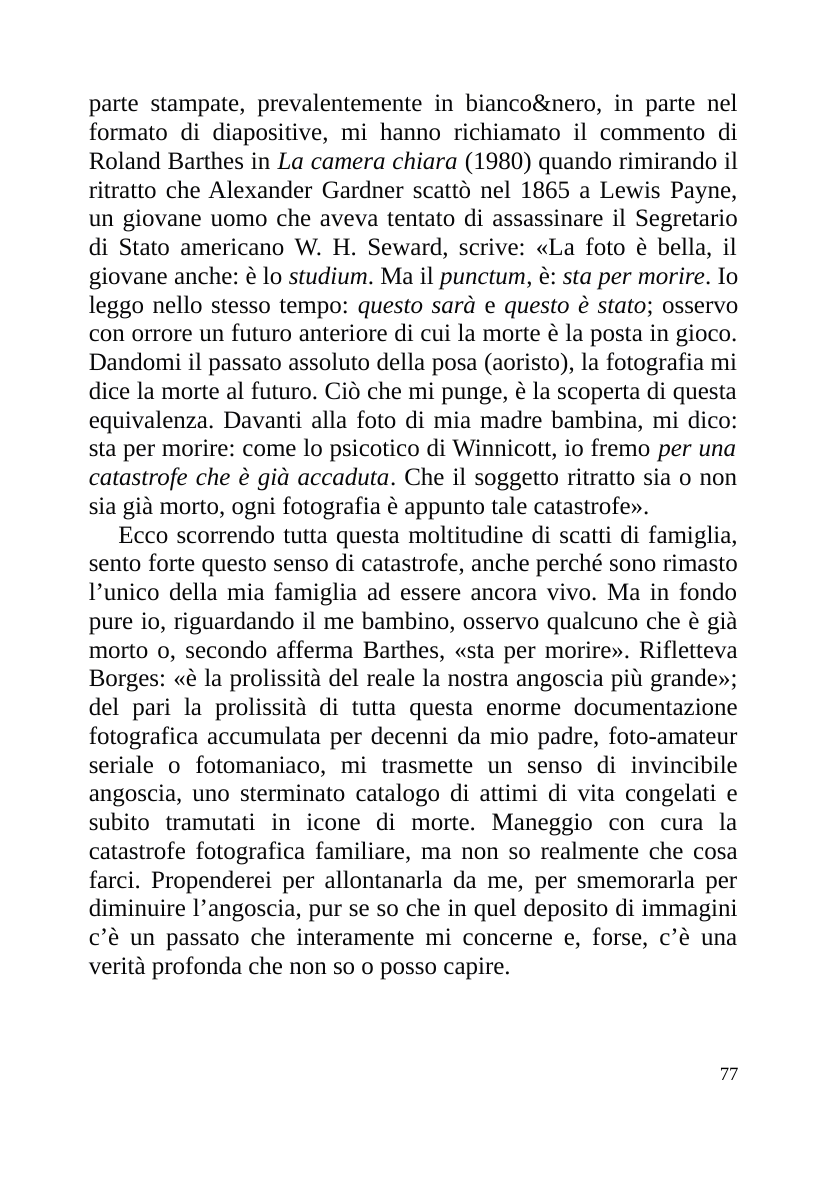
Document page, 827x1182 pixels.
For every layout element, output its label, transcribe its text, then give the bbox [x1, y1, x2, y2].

text parte stampate, prevalentemente in bianco&nero, in parte nel formato di diapositive, mi hanno richiamato il commento di Roland Barthes in La camera chiara (1980) quando rimirando il ritratto che Alexander Gardner scattò nel 1865 a Lewis Payne, un giovane uomo che aveva tentato di assassinare il Segretario di Stato americano W. H. Seward, scrive: «La foto è bella, il giovane anche: è lo studium. Ma il punctum, è: sta per morire. Io leggo nello stesso tempo: questo sarà e questo è stato; osservo con orrore un futuro anteriore di cui la morte è la posta in gioco. Dandomi il passato assoluto della posa (aoristo), la fotografia mi dice la morte al futuro. Ciò che mi punge, è la scoperta di questa equivalenza. Davanti alla foto di mia madre bambina, mi dico: sta per morire: come lo psicotico di Winnicott, io fremo per una catastrofe che è già accaduta. Che il soggetto ritratto sia o non sia già morto, ogni fotografia è appunto tale catastrofe». [88, 88, 738, 520]
text Ecco scorrendo tutta questa moltitudine di scatti di famiglia, sento forte questo senso di catastrofe, anche perché sono rimasto l’unico della mia famiglia ad essere ancora vivo. Ma in fondo pure io, riguardando il me bambino, osservo qualcuno che è già morto o, secondo afferma Barthes, «sta per morire». Rifletteva Borges: «è la prolissità del reale la nostra angoscia più grande»; del pari la prolissità di tutta questa enorme documentazione fotografica accumulata per decenni da mio padre, foto-amateur seriale o fotomaniaco, mi trasmette un senso di invincibile angoscia, uno sterminato catalogo di attimi di vita congelati e subito tramutati in icone di morte. Maneggio con cura la catastrofe fotografica familiare, ma non so realmente che cosa farci. Propenderei per allontanarla da me, per smemorarla per diminuire l’angoscia, pur se so che in quel deposito di immagini c’è un passato che interamente mi concerne e, forse, c’è una verità profonda che non so o posso capire. [88, 520, 738, 980]
